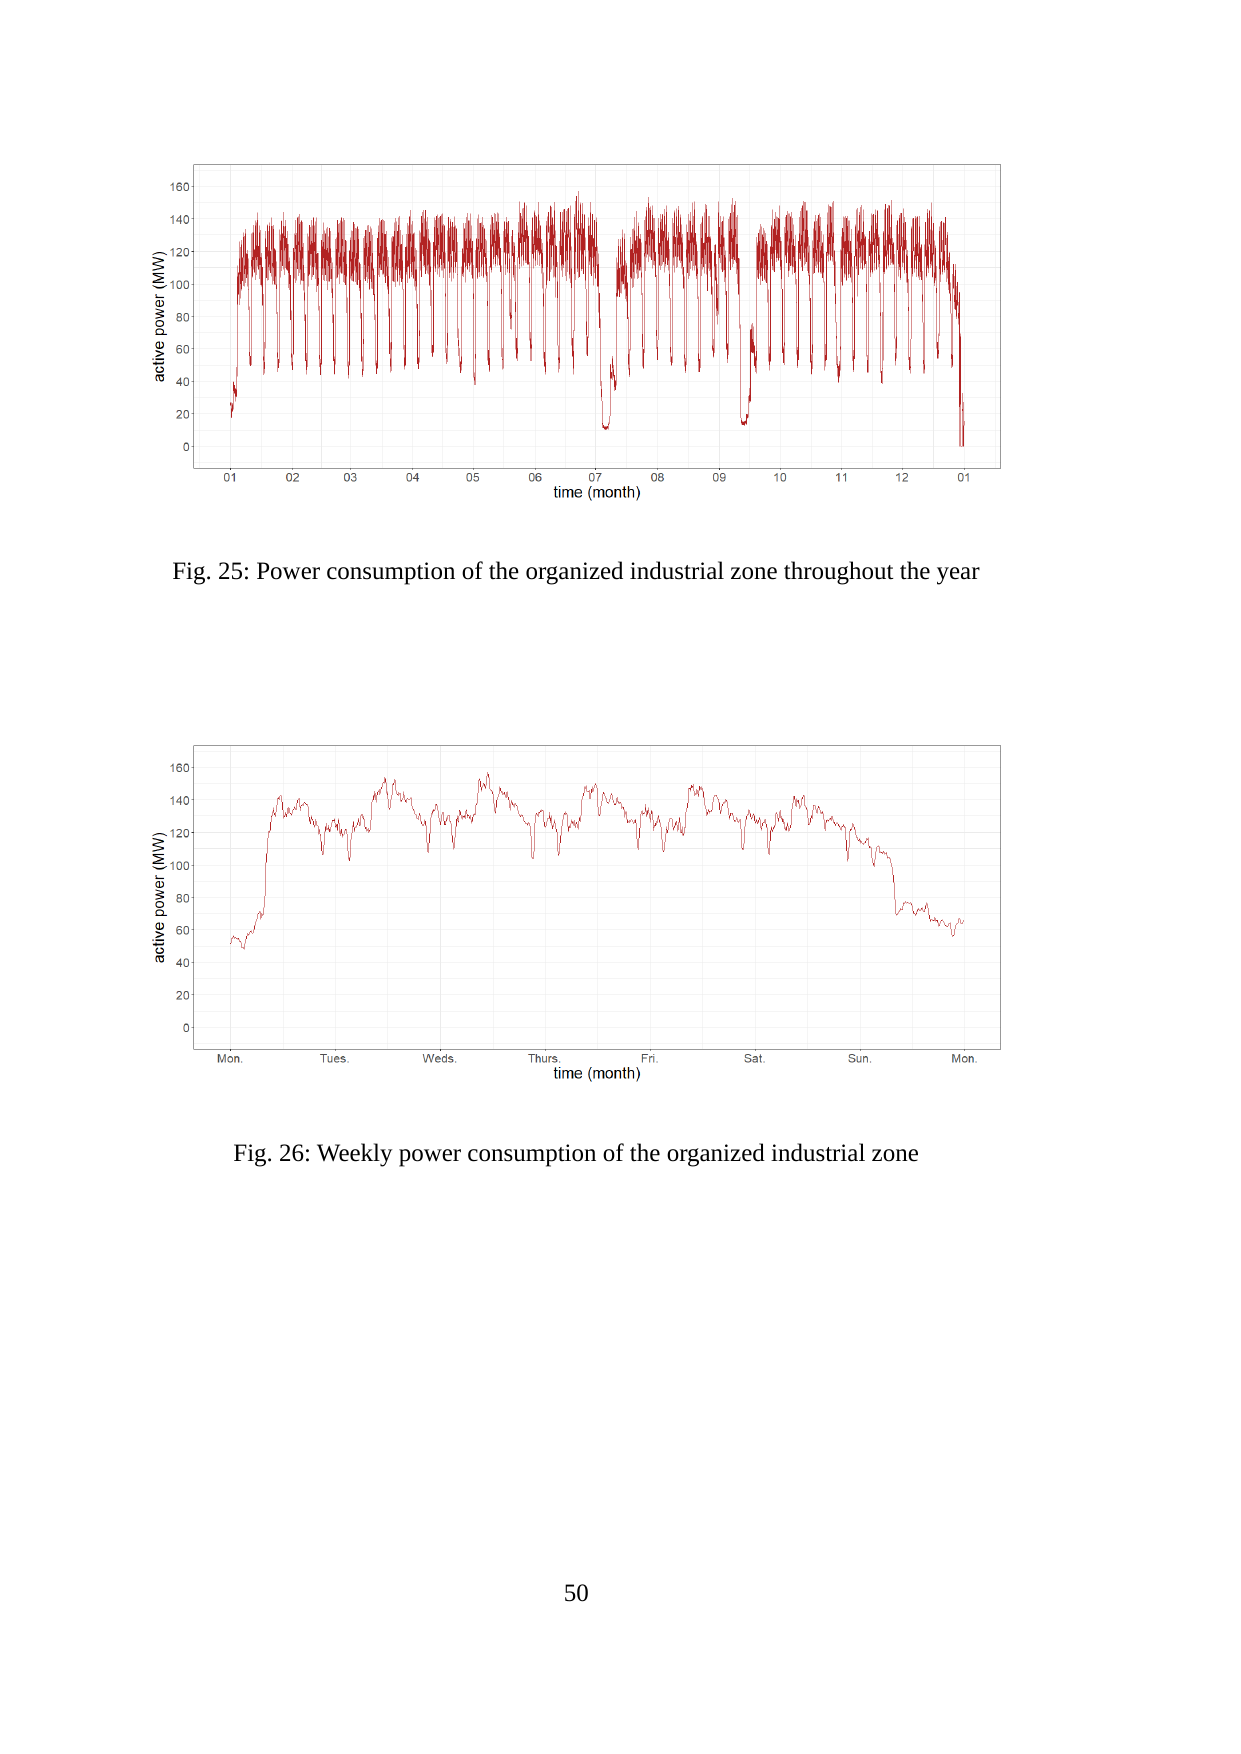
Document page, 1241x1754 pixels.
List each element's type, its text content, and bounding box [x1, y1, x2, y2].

picture [147, 741, 1005, 1084]
text Fig. 25: Power consumption of the organized industrial zone throughout the year [148, 556, 1004, 585]
text Fig. 26: Weekly power consumption of the organized industrial zone [148, 1138, 1004, 1166]
picture [147, 160, 1005, 503]
